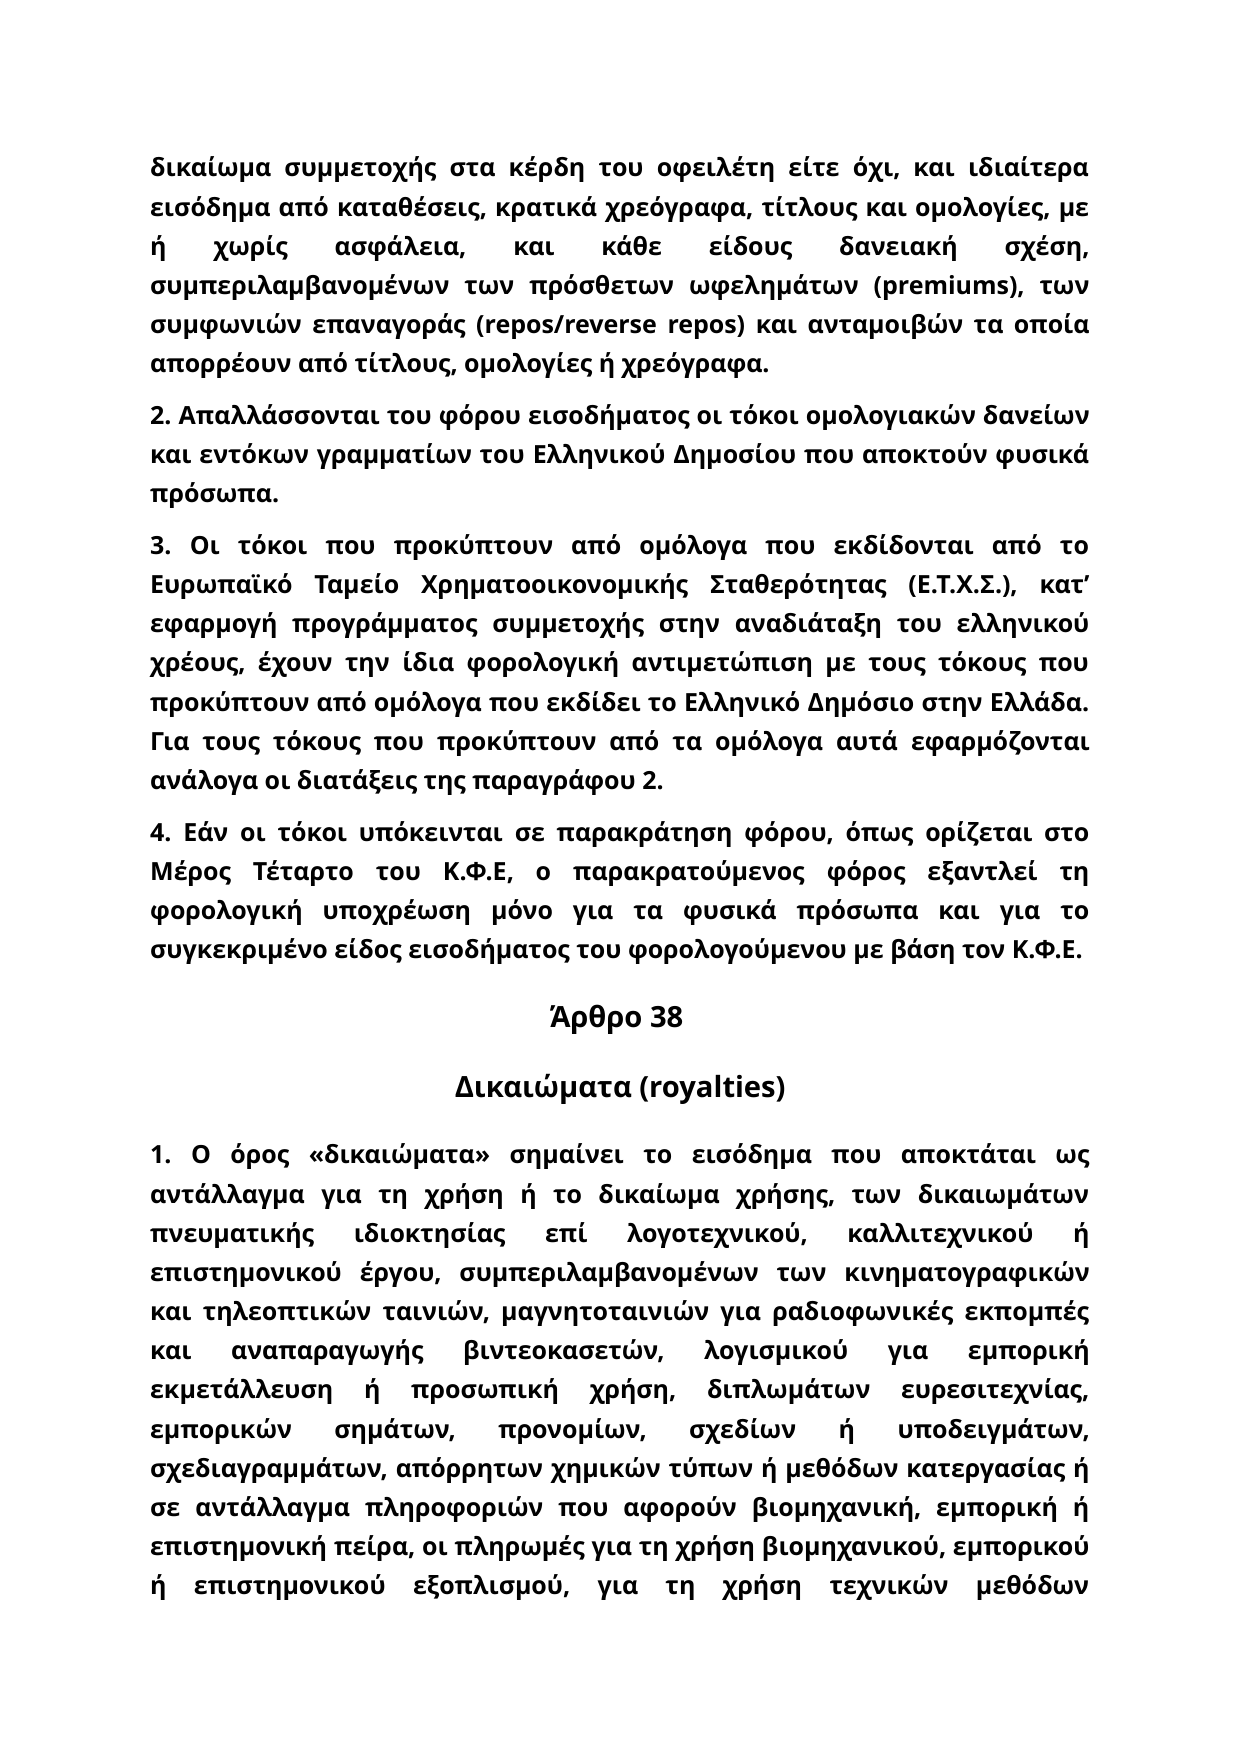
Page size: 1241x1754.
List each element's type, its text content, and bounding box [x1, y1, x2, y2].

text 3. Οι τόκοι που προκύπτουν από ομόλογα που εκδίδονται από το Ευρωπαϊκό Ταμείο Χρηματοοικονομικής Σταθερότητας (Ε.Τ.Χ.Σ.), κατ’ εφαρμογή προγράμματος συμμετοχής στην αναδιάταξη του ελληνικού χρέους, έχουν την ίδια φορολογική αντιμετώπιση με τους τόκους που προκύπτουν από ομόλογα που εκδίδει το Ελληνικό Δημόσιο στην Ελλάδα. Για τους τόκους που προκύπτουν από τα ομόλογα αυτά εφαρμόζονται ανάλογα οι διατάξεις της παραγράφου 2. [150, 527, 1090, 797]
text 4. Εάν οι τόκοι υπόκεινται σε παρακράτηση φόρου, όπως ορίζεται στο Μέρος Τέταρτο του Κ.Φ.Ε, ο παρακρατούμενος φόρος εξαντλεί τη φορολογική υποχρέωση μόνο για τα φυσικά πρόσωπα και για το συγκεκριμένο είδος εισοδήματος του φορολογούμενου με βάση τον Κ.Φ.Ε. [150, 814, 1090, 966]
text 2. Απαλλάσσονται του φόρου εισοδήματος οι τόκοι ομολογιακών δανείων και εντόκων γραμματίων του Ελληνικού Δημοσίου που αποκτούν φυσικά πρόσωπα. [150, 397, 1090, 510]
subtitle Άρθρο 38 [150, 996, 1090, 1036]
text δικαίωμα συμμετοχής στα κέρδη του οφειλέτη είτε όχι, και ιδιαίτερα εισόδημα από καταθέσεις, κρατικά χρεόγραφα, τίτλους και ομολογίες, με ή χωρίς ασφάλεια, και κάθε είδους δανειακή σχέση, συμπεριλαμβανομένων των πρόσθετων ωφελημάτων (premiums), των συμφωνιών επαναγοράς (repos/reverse repos) και ανταμοιβών τα οποία απορρέουν από τίτλους, ομολογίες ή χρεόγραφα. [150, 150, 1090, 380]
text 1. Ο όρος «δικαιώματα» σημαίνει το εισόδημα που αποκτάται ως αντάλλαγμα για τη χρήση ή το δικαίωμα χρήσης, των δικαιωμάτων πνευματικής ιδιοκτησίας επί λογοτεχνικού, καλλιτεχνικού ή επιστημονικού έργου, συμπεριλαμβανομένων των κινηματογραφικών και τηλεοπτικών ταινιών, μαγνητοταινιών για ραδιοφωνικές εκπομπές και αναπαραγωγής βιντεοκασετών, λογισμικού για εμπορική εκμετάλλευση ή προσωπική χρήση, διπλωμάτων ευρεσιτεχνίας, εμπορικών σημάτων, προνομίων, σχεδίων ή υποδειγμάτων, σχεδιαγραμμάτων, απόρρητων χημικών τύπων ή μεθόδων κατεργασίας ή σε αντάλλαγμα πληροφοριών που αφορούν βιομηχανική, εμπορική ή επιστημονική πείρα, οι πληρωμές για τη χρήση βιομηχανικού, εμπορικού ή επιστημονικού εξοπλισμού, για τη χρήση τεχνικών μεθόδων [150, 1137, 1090, 1602]
subtitle Δικαιώματα (royalties) [150, 1066, 1090, 1106]
